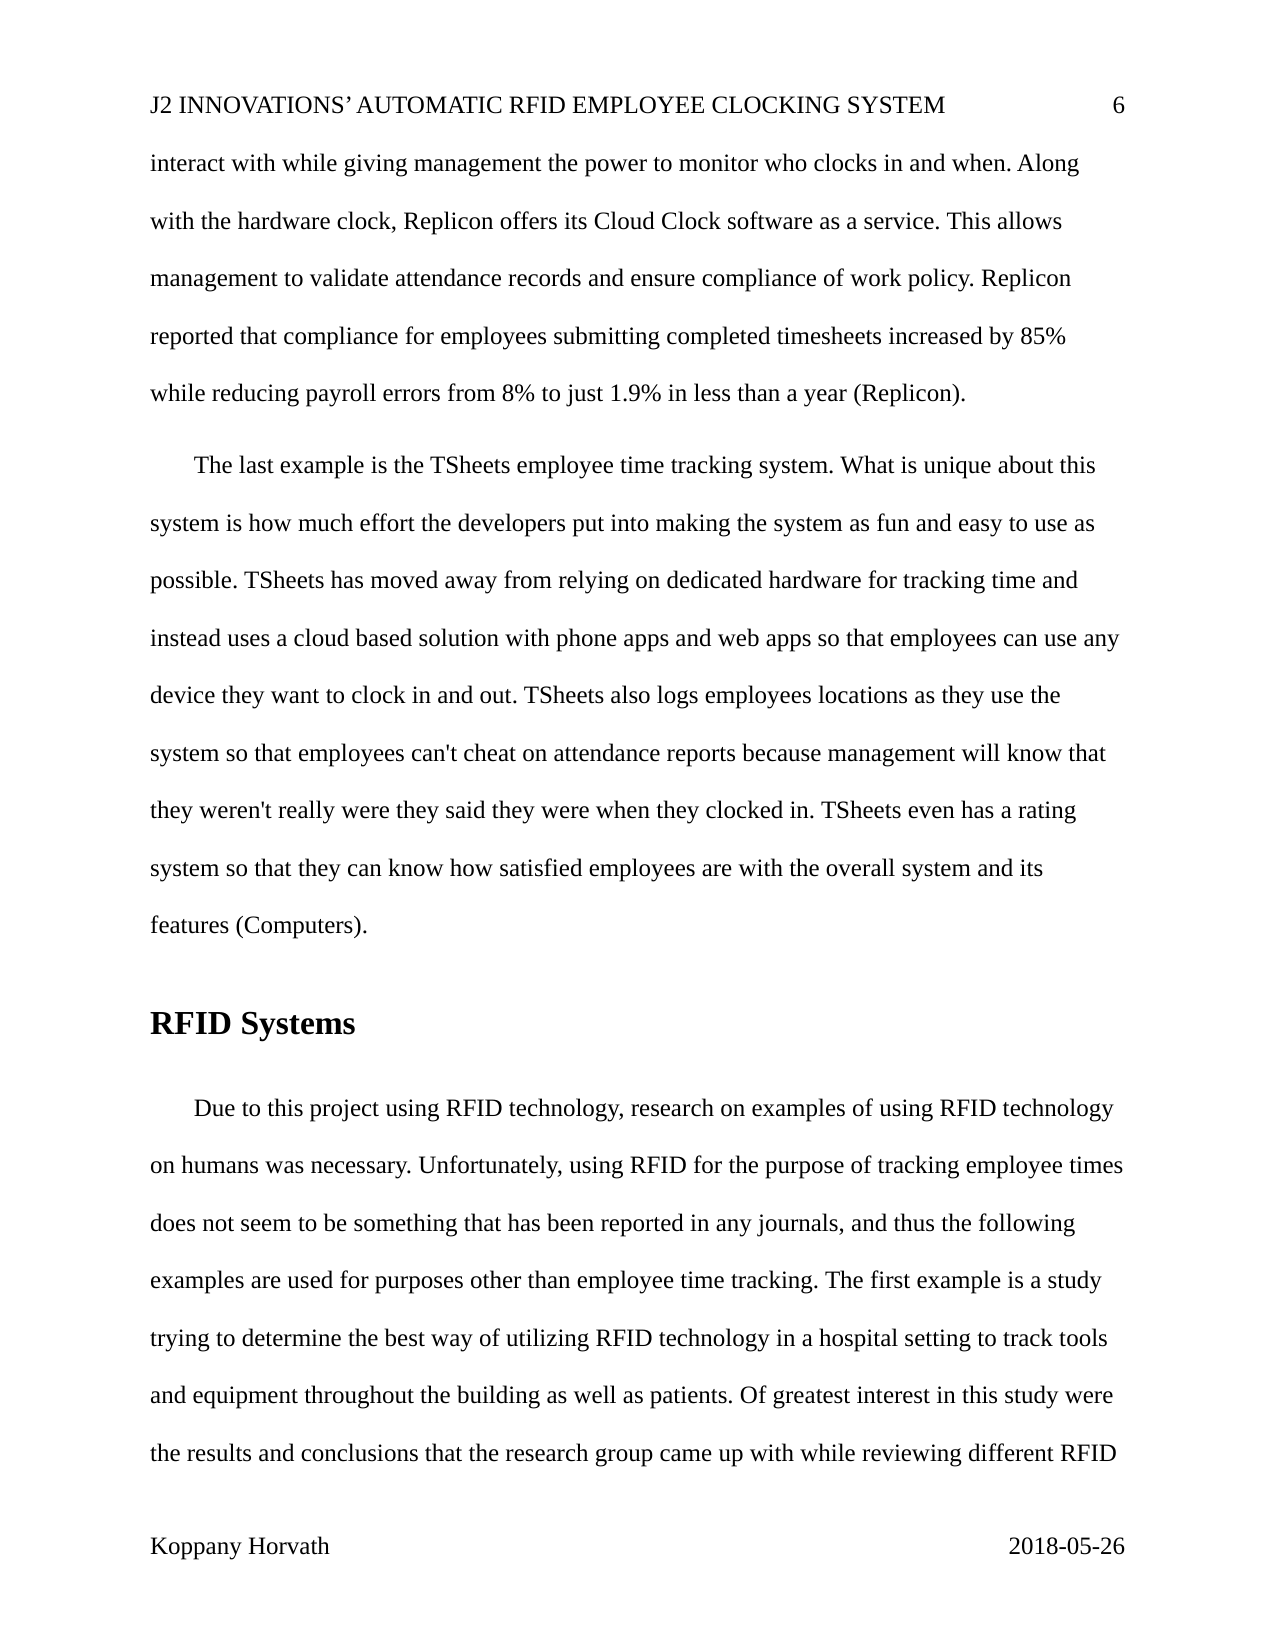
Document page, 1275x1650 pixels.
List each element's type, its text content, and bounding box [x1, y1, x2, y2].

text interact with while giving management the power to monitor who clocks in and when. Along with the hardware clock, Replicon offers its Cloud Clock software as a service. This allows management to validate attendance records and ensure compliance of work policy. Replicon reported that compliance for employees submitting completed timesheets increased by 85% while reducing payroll errors from 8% to just 1.9% in less than a year (Replicon). [150, 148, 1125, 407]
text Due to this project using RFID technology, research on examples of using RFID technology on humans was necessary. Unfortunately, using RFID for the purpose of tracking employee times does not seem to be something that has been reported in any journals, and thus the following examples are used for purposes other than employee time tracking. The first example is a study trying to determine the best way of utilizing RFID technology in a hospital setting to track tools and equipment throughout the building as well as patients. Of greatest interest in this study were the results and conclusions that the research group came up with while reviewing different RFID [150, 1093, 1125, 1467]
text The last example is the TSheets employee time tracking system. What is unique about this system is how much effort the developers put into making the system as fun and easy to use as possible. TSheets has moved away from relying on dedicated hardware for tracking time and instead uses a cloud based solution with phone apps and web apps so that employees can use any device they want to clock in and out. TSheets also logs employees locations as they use the system so that employees can't cheat on attendance reports because management will know that they weren't really were they said they were when they clocked in. TSheets even has a rating system so that they can know how satisfied employees are with the overall system and its features (Computers). [150, 450, 1125, 939]
subtitle RFID Systems [150, 1003, 1125, 1042]
